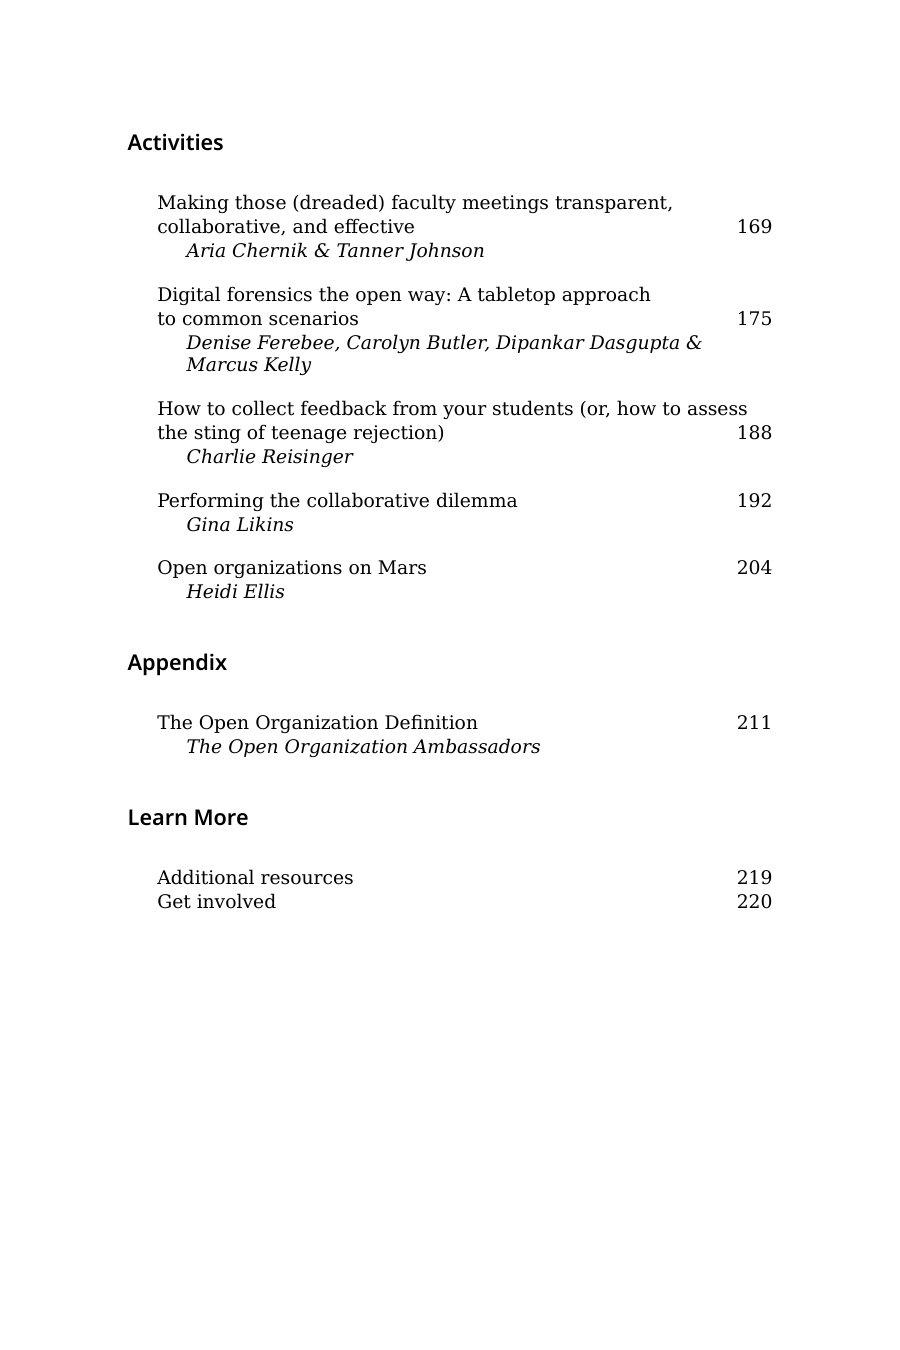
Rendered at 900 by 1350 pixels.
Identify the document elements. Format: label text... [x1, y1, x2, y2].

text Making those (dreaded) faculty meetings transparent, collaborative, and effective 169 [157, 192, 772, 238]
text The Open Organization Ambassadors [186, 736, 772, 780]
text Denise Ferebee, Carolyn Butler, Dipankar Dasgupta & Marcus Kelly [186, 332, 772, 398]
text Heidi Ellis [186, 581, 772, 625]
text Get involved 220 [157, 891, 772, 913]
text Activities [127, 127, 772, 189]
text How to collect feedback from your students (or, how to assess the sting of teenage rejection) 188 [157, 398, 772, 444]
text Open organizations on Mars 204 [157, 557, 772, 579]
text Gina Likins [186, 514, 772, 557]
text Performing the collaborative dilemma 192 [157, 489, 772, 511]
text Charlie Reisinger [186, 446, 772, 489]
text Aria Chernik & Tanner Johnson [186, 240, 772, 284]
text Additional resources 219 [157, 867, 772, 889]
text The Open Organization Definition 211 [157, 712, 772, 734]
text Digital forensics the open way: A tabletop approach to common scenarios 175 [157, 284, 772, 330]
text Learn More [127, 803, 772, 864]
text Appendix [127, 648, 772, 709]
